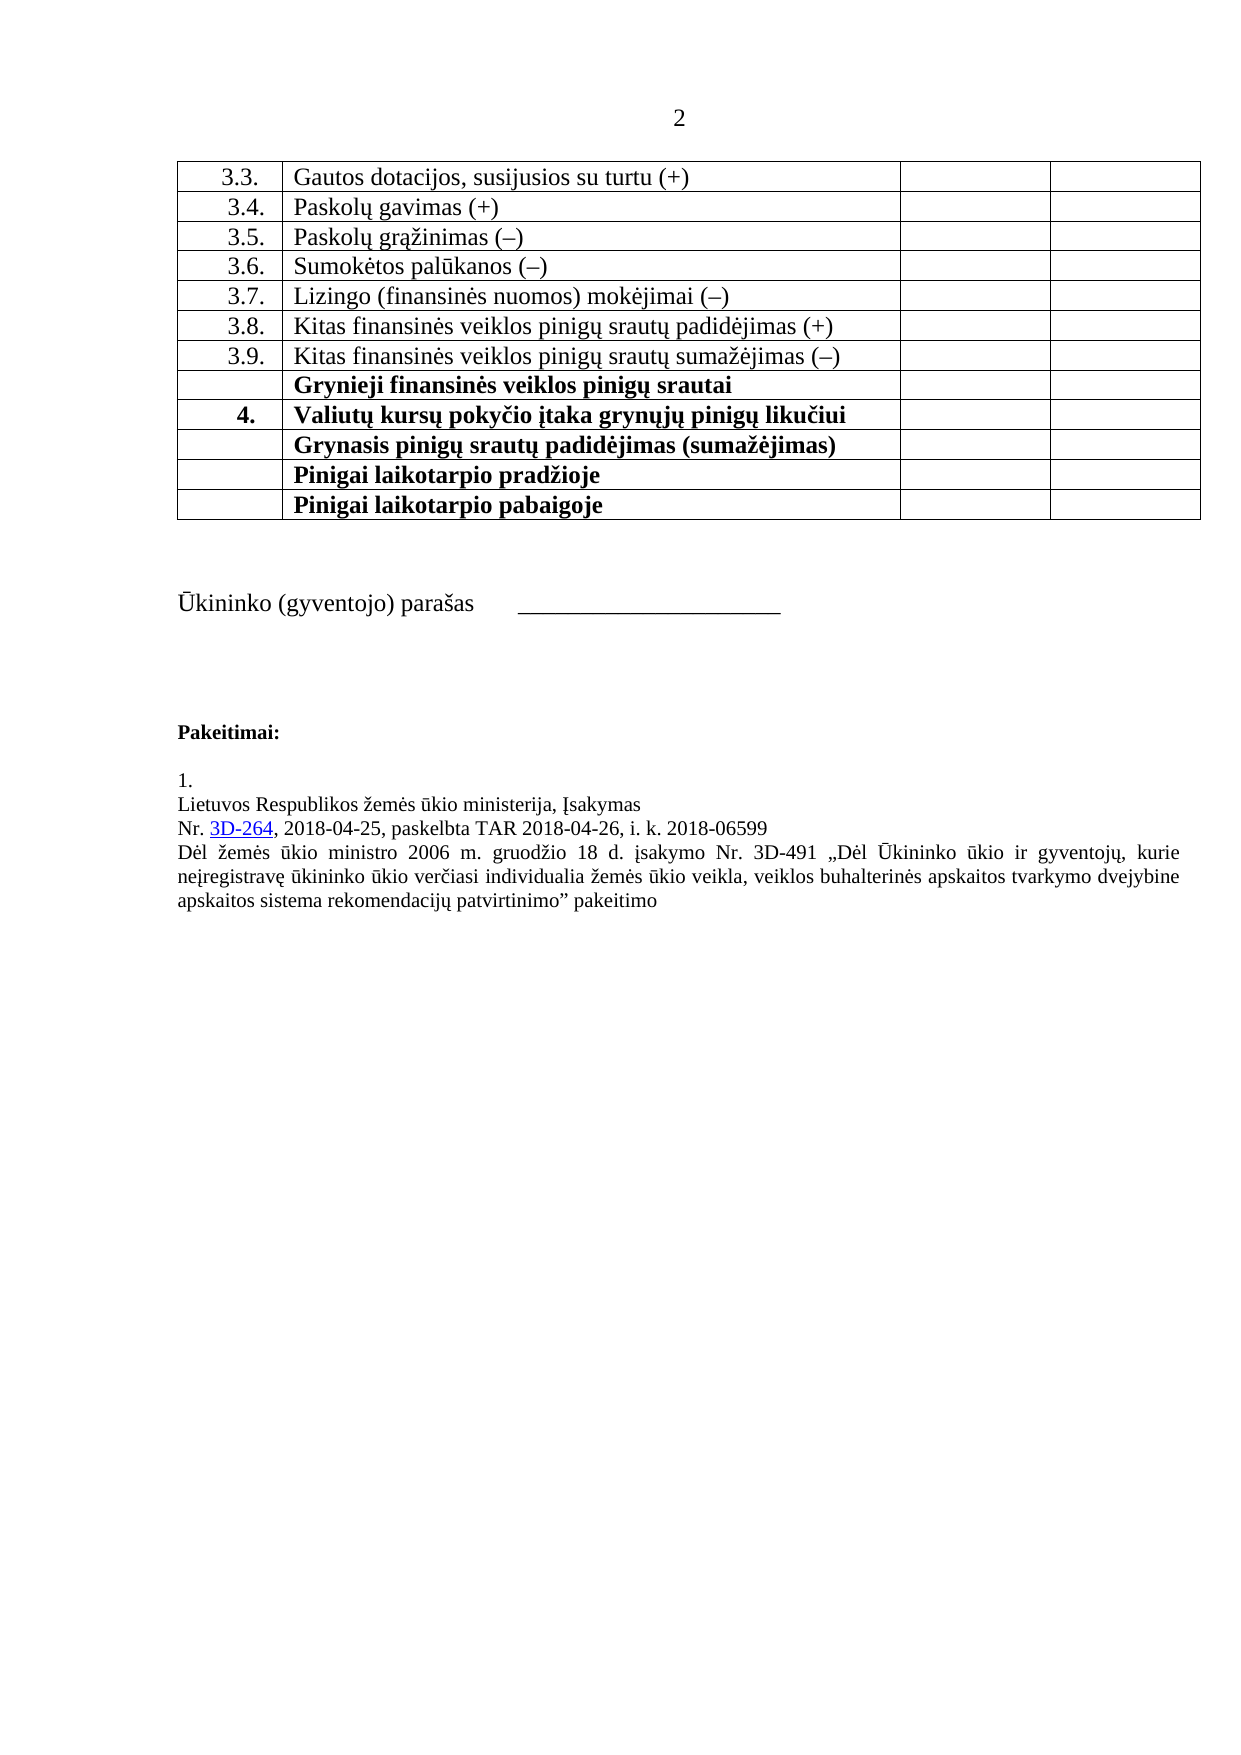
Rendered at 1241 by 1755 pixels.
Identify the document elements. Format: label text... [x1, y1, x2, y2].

table_cell Grynieji finansinės veiklos pinigų srautai [283, 371, 900, 399]
table_cell [178, 490, 282, 518]
table_cell 3.8. [178, 311, 282, 340]
table_cell [901, 192, 1050, 221]
table_cell [1051, 281, 1200, 310]
table_cell Valiutų kursų pokyčio įtaka grynųjų pinigų likučiui [283, 400, 900, 429]
table_cell [901, 222, 1050, 250]
table_cell [178, 430, 282, 459]
table_cell [1051, 251, 1200, 280]
table_cell 3.5. [178, 222, 282, 250]
text Ūkininko (gyventojo) parašas _____________________ [177, 588, 1181, 616]
table_cell 4. [178, 400, 282, 429]
table_cell [1051, 400, 1200, 429]
text Pakeitimai: [177, 719, 1181, 744]
table_cell Kitas finansinės veiklos pinigų srautų padidėjimas (+) [283, 311, 900, 340]
text Dėl žemės ūkio ministro 2006 m. gruodžio 18 d. įsakymo Nr. 3D-491 „Dėl Ūkininko ūkio ir gyventojų, kurie neįregistravę ūkininko ūkio verčiasi individualia žemės ūkio veikla, veiklos buhalterinės apskaitos tvarkymo dvejybine apskaitos sistema rekomendacijų patvirtinimo” pakeitimo [177, 840, 1181, 912]
table_cell [1051, 222, 1200, 250]
table_cell [901, 341, 1050, 369]
table_cell [1051, 162, 1200, 191]
table_cell Gautos dotacijos, susijusios su turtu (+) [283, 162, 900, 191]
table_cell [1051, 311, 1200, 340]
table_cell 3.6. [178, 251, 282, 280]
text Nr. 3D-264, 2018-04-25, paskelbta TAR 2018-04-26, i. k. 2018-06599 [177, 816, 1181, 840]
table_cell [1051, 460, 1200, 489]
table_cell 3.3. [178, 162, 282, 191]
table_cell Sumokėtos palūkanos (–) [283, 251, 900, 280]
table_cell Pinigai laikotarpio pradžioje [283, 460, 900, 489]
table_cell [901, 162, 1050, 191]
table_cell [1051, 341, 1200, 369]
table_cell [901, 281, 1050, 310]
table_cell Kitas finansinės veiklos pinigų srautų sumažėjimas (–) [283, 341, 900, 369]
table_cell Lizingo (finansinės nuomos) mokėjimai (–) [283, 281, 900, 310]
table_cell [901, 430, 1050, 459]
table_cell 3.9. [178, 341, 282, 369]
table_cell [1051, 490, 1200, 518]
text 1. [177, 768, 1181, 792]
table_cell [901, 400, 1050, 429]
table_cell [901, 371, 1050, 399]
table_cell 3.7. [178, 281, 282, 310]
table_cell [1051, 192, 1200, 221]
table_cell [1051, 430, 1200, 459]
table_cell 3.4. [178, 192, 282, 221]
table_cell [901, 460, 1050, 489]
table_cell Pinigai laikotarpio pabaigoje [283, 490, 900, 518]
table_cell [901, 490, 1050, 518]
table_cell [178, 371, 282, 399]
table_cell Paskolų grąžinimas (–) [283, 222, 900, 250]
table_cell [1051, 371, 1200, 399]
table_cell [901, 251, 1050, 280]
table_cell [178, 460, 282, 489]
table_cell Grynasis pinigų srautų padidėjimas (sumažėjimas) [283, 430, 900, 459]
table_cell Paskolų gavimas (+) [283, 192, 900, 221]
table_cell [901, 311, 1050, 340]
text Lietuvos Respublikos žemės ūkio ministerija, Įsakymas [177, 792, 1181, 816]
